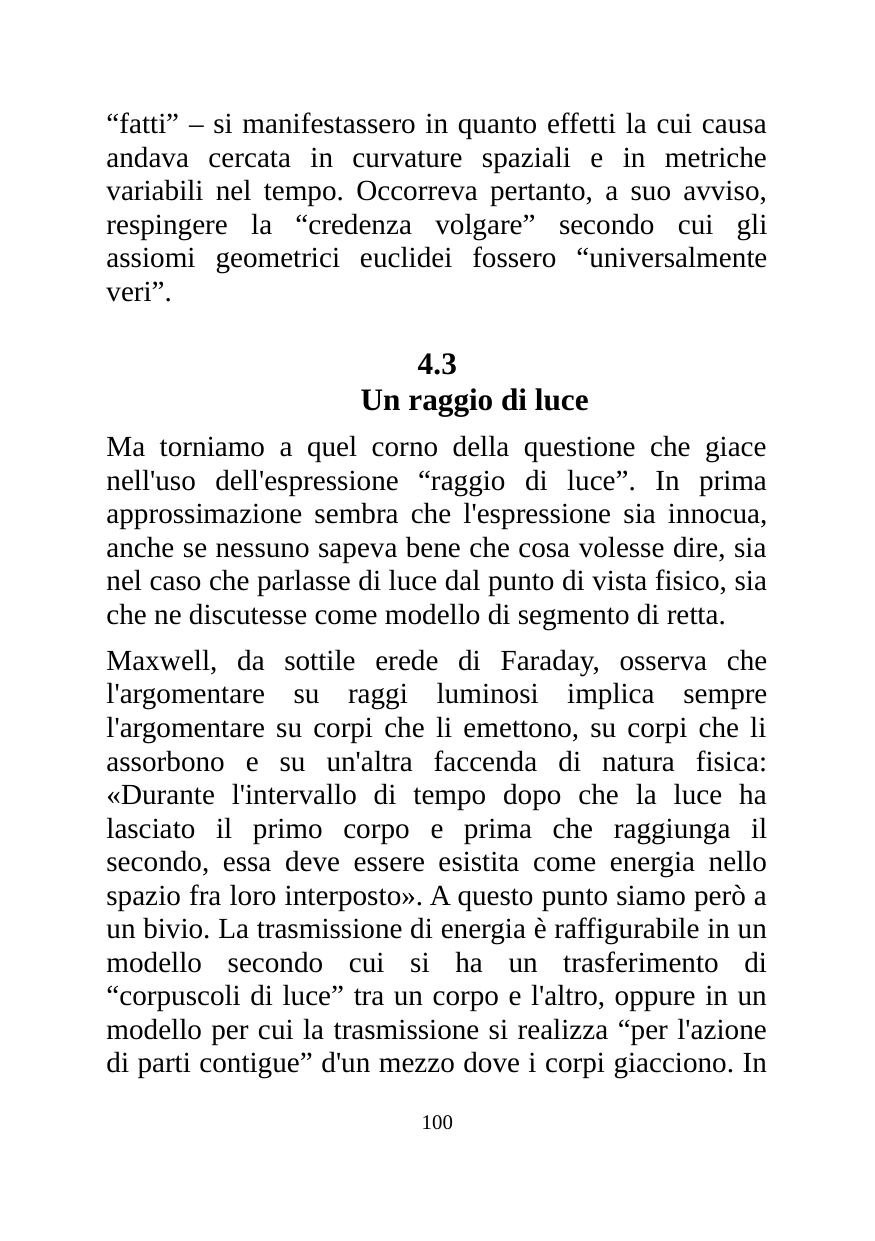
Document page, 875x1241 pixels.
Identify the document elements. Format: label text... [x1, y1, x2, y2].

text Maxwell, da sottile erede di Faraday, osserva che l'argomentare su raggi luminosi implica sempre l'argomentare su corpi che li emettono, su corpi che li assorbono e su un'altra faccenda di natura fisica: «Durante l'intervallo di tempo dopo che la luce ha lasciato il primo corpo e prima che raggiunga il secondo, essa deve essere esistita come energia nello spazio fra loro interposto». A questo punto siamo però a un bivio. La trasmissione di energia è raffigurabile in un modello secondo cui si ha un trasferimento di “corpuscoli di luce” tra un corpo e l'altro, oppure in un modello per cui la trasmissione si realizza “per l'azione di parti contigue” d'un mezzo dove i corpi giacciono. In [106, 643, 768, 1079]
subtitle 4.3 Un raggio di luce [106, 345, 768, 417]
text “fatti” – si manifestassero in quanto effetti la cui causa andava cercata in curvature spaziali e in metriche variabili nel tempo. Occorreva pertanto, a suo avviso, respingere la “credenza volgare” secondo cui gli assiomi geometrici euclidei fossero “universalmente veri”. [106, 106, 768, 307]
text Ma torniamo a quel corno della questione che giace nell'uso dell'espressione “raggio di luce”. In prima approssimazione sembra che l'espressione sia innocua, anche se nessuno sapeva bene che cosa volesse dire, sia nel caso che parlasse di luce dal punto di vista fisico, sia che ne discutesse come modello di segmento di retta. [106, 429, 768, 631]
